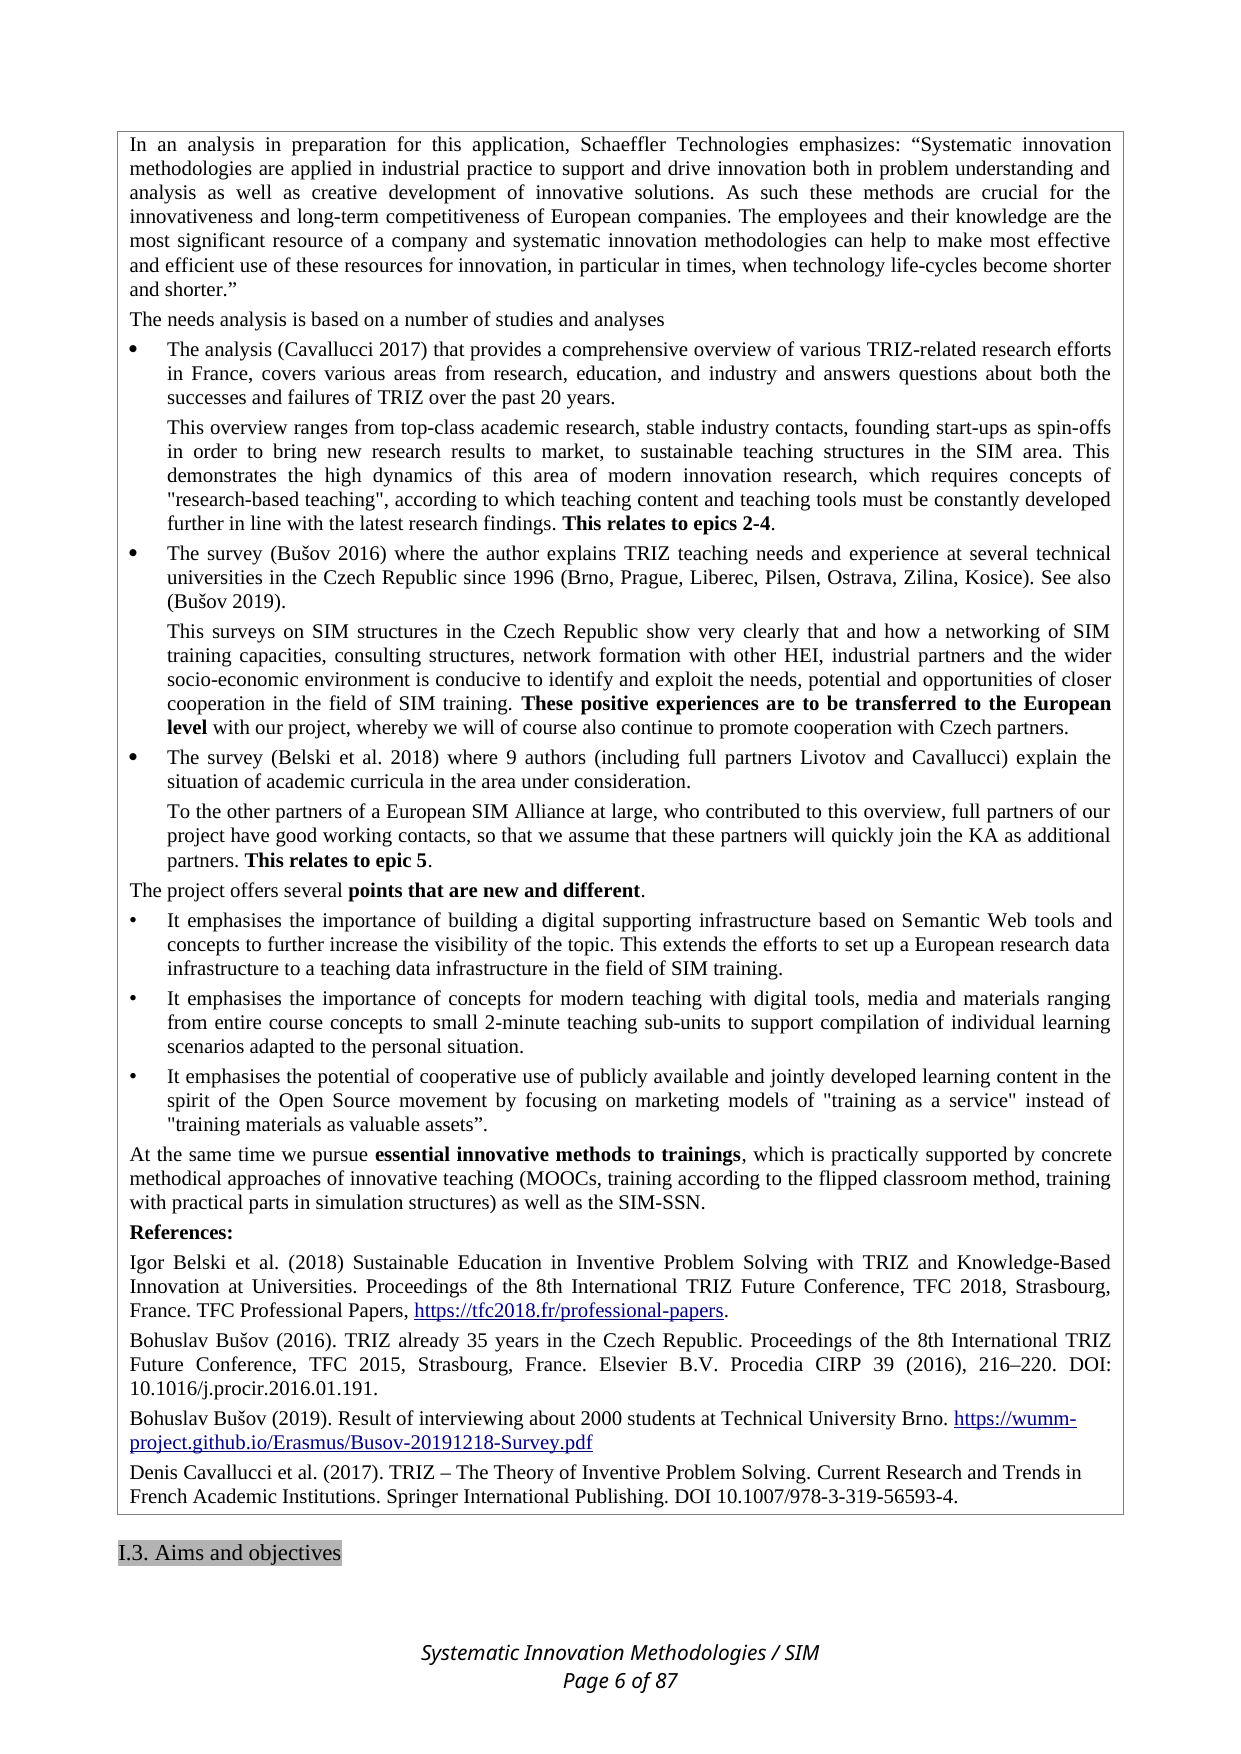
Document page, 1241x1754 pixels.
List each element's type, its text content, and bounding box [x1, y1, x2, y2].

table_header In an analysis in preparation for this application, Schaeffler Technologies emphasizes: “Systematic innovation methodologies are applied in industrial practice to support and drive innovation both in problem understanding and analysis as well as creative development of innovative solutions. As such these methods are crucial for the innovativeness and long-term competitiveness of European companies. The employees and their knowledge are the most significant resource of a company and systematic innovation methodologies can help to make most effective and efficient use of these resources for innovation, in particular in times, when technology life-cycles become shorter and shorter.” The needs analysis is based on a number of studies and analyses The analysis (Cavallucci 2017) that provides a comprehensive overview of various TRIZ-related research efforts in France, covers various areas from research, education, and industry and answers questions about both the successes and failures of TRIZ over the past 20 years. This overview ranges from top-class academic research, stable industry contacts, founding start-ups as spin-offs in order to bring new research results to market, to sustainable teaching structures in the SIM area. This demonstrates the high dynamics of this area of modern innovation research, which requires concepts of "research-based teaching", according to which teaching content and teaching tools must be constantly developed further in line with the latest research findings. This relates to epics 2-4. The survey (Bušov 2016) where the author explains TRIZ teaching needs and experience at several technical universities in the Czech Republic since 1996 (Brno, Prague, Liberec, Pilsen, Ostrava, Zilina, Kosice). See also (Bušov 2019). This surveys on SIM structures in the Czech Republic show very clearly that and how a networking of SIM training capacities, consulting structures, network formation with other HEI, industrial partners and the wider socio-economic environment is conducive to identify and exploit the needs, potential and opportunities of closer cooperation in the field of SIM training. These positive experiences are to be transferred to the European level with our project, whereby we will of course also continue to promote cooperation with Czech partners. The survey (Belski et al. 2018) where 9 authors (including full partners Livotov and Cavallucci) explain the situation of academic curricula in the area under consideration. To the other partners of a European SIM Alliance at large, who contributed to this overview, full partners of our project have good working contacts, so that we assume that these partners will quickly join the KA as additional partners. This relates to epic 5. The project offers several points that are new and different. It emphasises the importance of building a digital supporting infrastructure based on Semantic Web tools and concepts to further increase the visibility of the topic. This extends the efforts to set up a European research data infrastructure to a teaching data infrastructure in the field of SIM training. It emphasises the importance of concepts for modern teaching with digital tools, media and materials ranging from entire course concepts to small 2-minute teaching sub-units to support compilation of individual learning scenarios adapted to the personal situation. It emphasises the potential of cooperative use of publicly available and jointly developed learning content in the spirit of the Open Source movement by focusing on marketing models of "training as a service" instead of "training materials as valuable assets”. At the same time we pursue essential innovative methods to trainings, which is practically supported by concrete methodical approaches of innovative teaching (MOOCs, training according to the flipped classroom method, training with practical parts in simulation structures) as well as the SIM-SSN. References: Igor Belski et al. (2018) Sustainable Education in Inventive Problem Solving with TRIZ and Knowledge-Based Innovation at Universities. Proceedings of the 8th International TRIZ Future Conference, TFC 2018, Strasbourg, France. TFC Professional Papers, https://tfc2018.fr/professional-papers. Bohuslav Bušov (2016). TRIZ already 35 years in the Czech Republic. Proceedings of the 8th International TRIZ Future Conference, TFC 2015, Strasbourg, France. Elsevier B.V. Procedia CIRP 39 (2016), 216–220. DOI: 10.1016/j.procir.2016.01.191. Bohuslav Bušov (2019). Result of interviewing about 2000 students at Technical University Brno. https://wumm-project.github.io/Erasmus/Busov-20191218-Survey.pdf Denis Cavallucci et al. (2017). TRIZ – The Theory of Inventive Problem Solving. Current Research and Trends in French Academic Institutions. Springer International Publishing. DOI 10.1007/978-3-319-56593-4. [118, 132, 1123, 1514]
text I.3. Aims and objectives [118, 1539, 1122, 1566]
